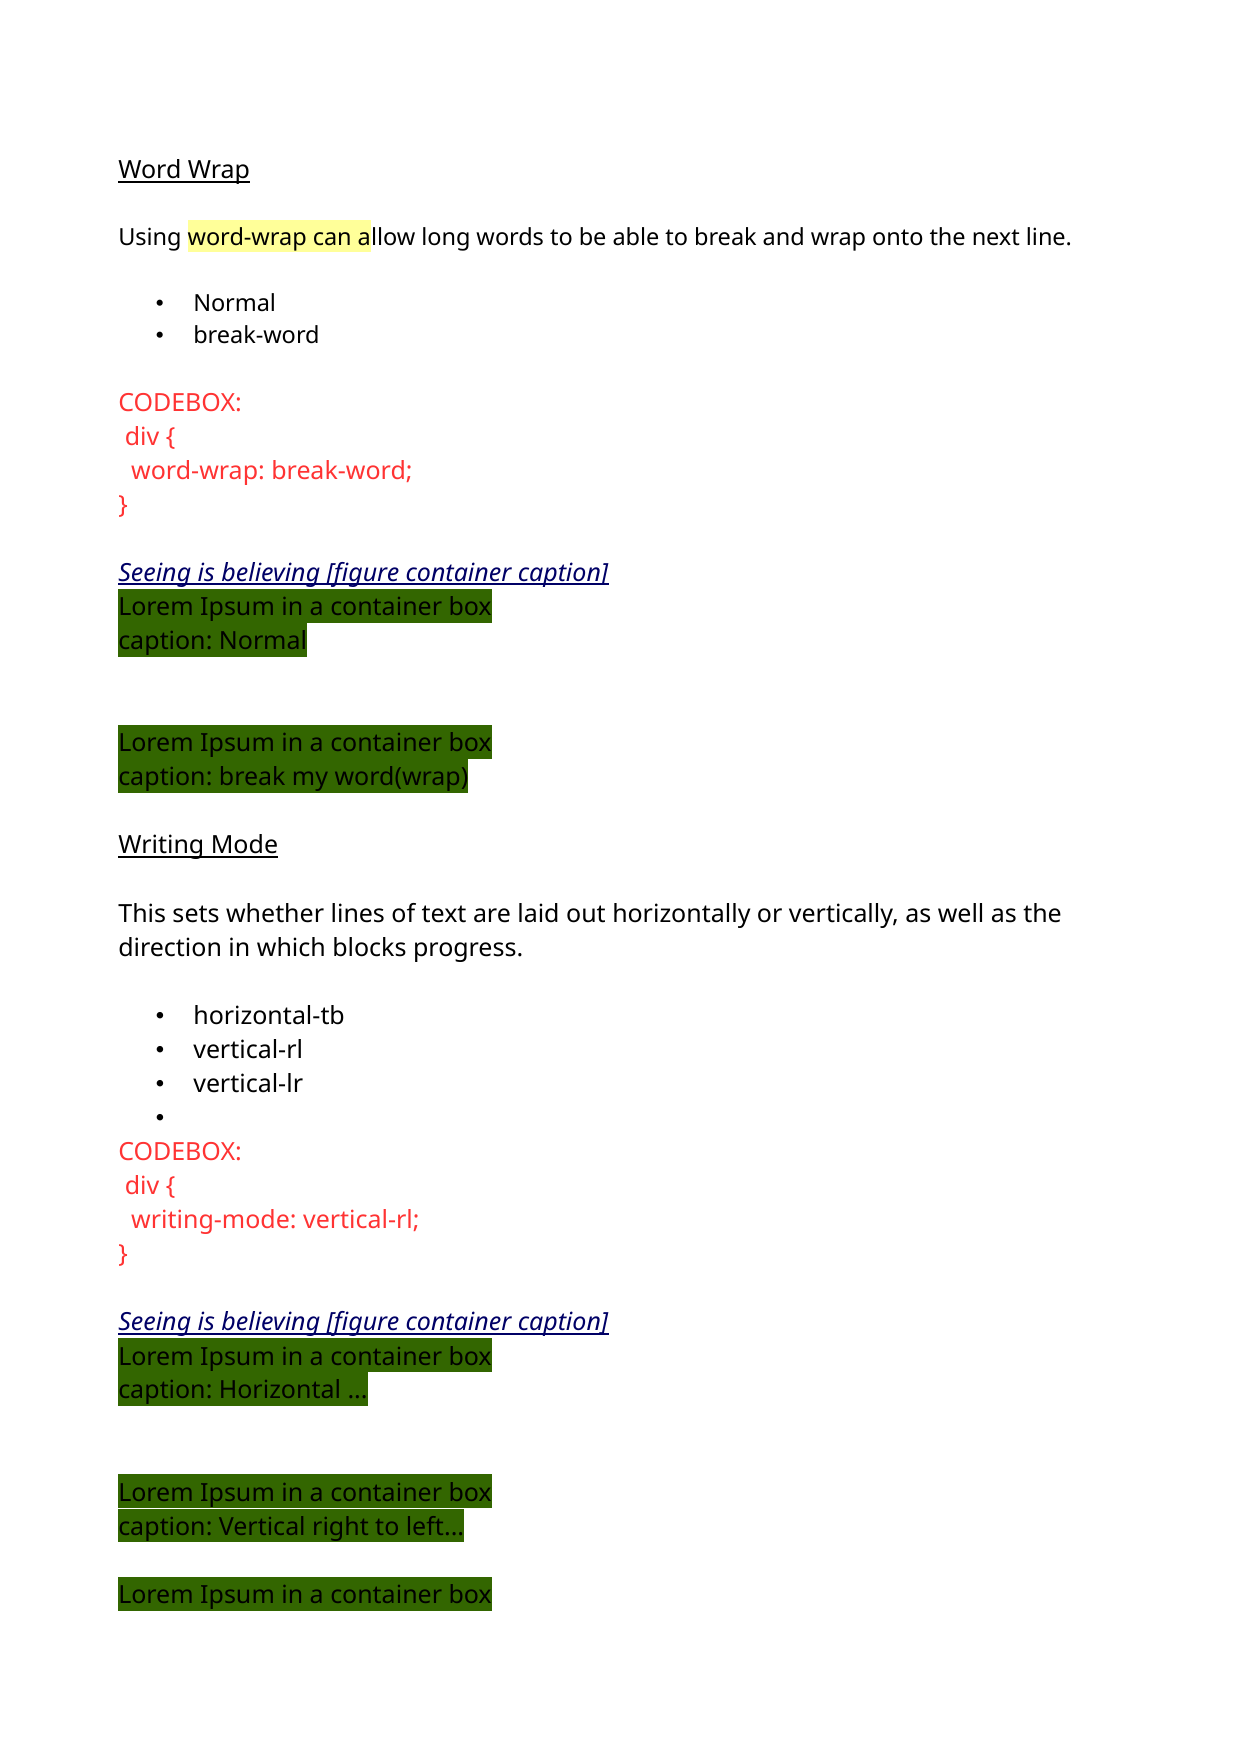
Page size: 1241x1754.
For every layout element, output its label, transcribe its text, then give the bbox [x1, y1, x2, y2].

text caption: Normal [118, 623, 1122, 657]
text Lorem Ipsum in a container box [118, 1474, 1122, 1508]
text word-wrap: break-word; [118, 452, 1122, 487]
text caption: Horizontal ... [118, 1372, 1122, 1406]
text caption: Vertical right to left... [118, 1508, 1122, 1542]
text Lorem Ipsum in a container box [118, 589, 1122, 623]
text } [118, 1236, 1122, 1270]
text CODEBOX: [118, 1134, 1122, 1168]
list horizontal-tb [156, 997, 1122, 1032]
text caption: break my word(wrap) [118, 759, 1122, 793]
list vertical-rl [156, 1032, 1122, 1066]
list Normal [156, 286, 1122, 318]
list vertical-lr [156, 1066, 1122, 1100]
text This sets whether lines of text are laid out horizontally or vertically, as well as the direction in which blocks progress. [118, 895, 1122, 963]
text Lorem Ipsum in a container box [118, 1338, 1122, 1372]
text } [118, 487, 1122, 521]
text writing-mode: vertical-rl; [118, 1202, 1122, 1236]
text Seeing is believing [figure container caption] [118, 1304, 1122, 1338]
text Word Wrap [118, 152, 1122, 186]
text Using word-wrap can allow long words to be able to break and wrap onto the next line. [118, 220, 1122, 252]
text Writing Mode [118, 827, 1122, 861]
list break-word [156, 318, 1122, 350]
text div { [118, 418, 1122, 452]
text CODEBOX: [118, 384, 1122, 418]
text div { [118, 1168, 1122, 1202]
text Lorem Ipsum in a container box [118, 1577, 1122, 1611]
text Seeing is believing [figure container caption] [118, 555, 1122, 589]
text Lorem Ipsum in a container box [118, 725, 1122, 759]
